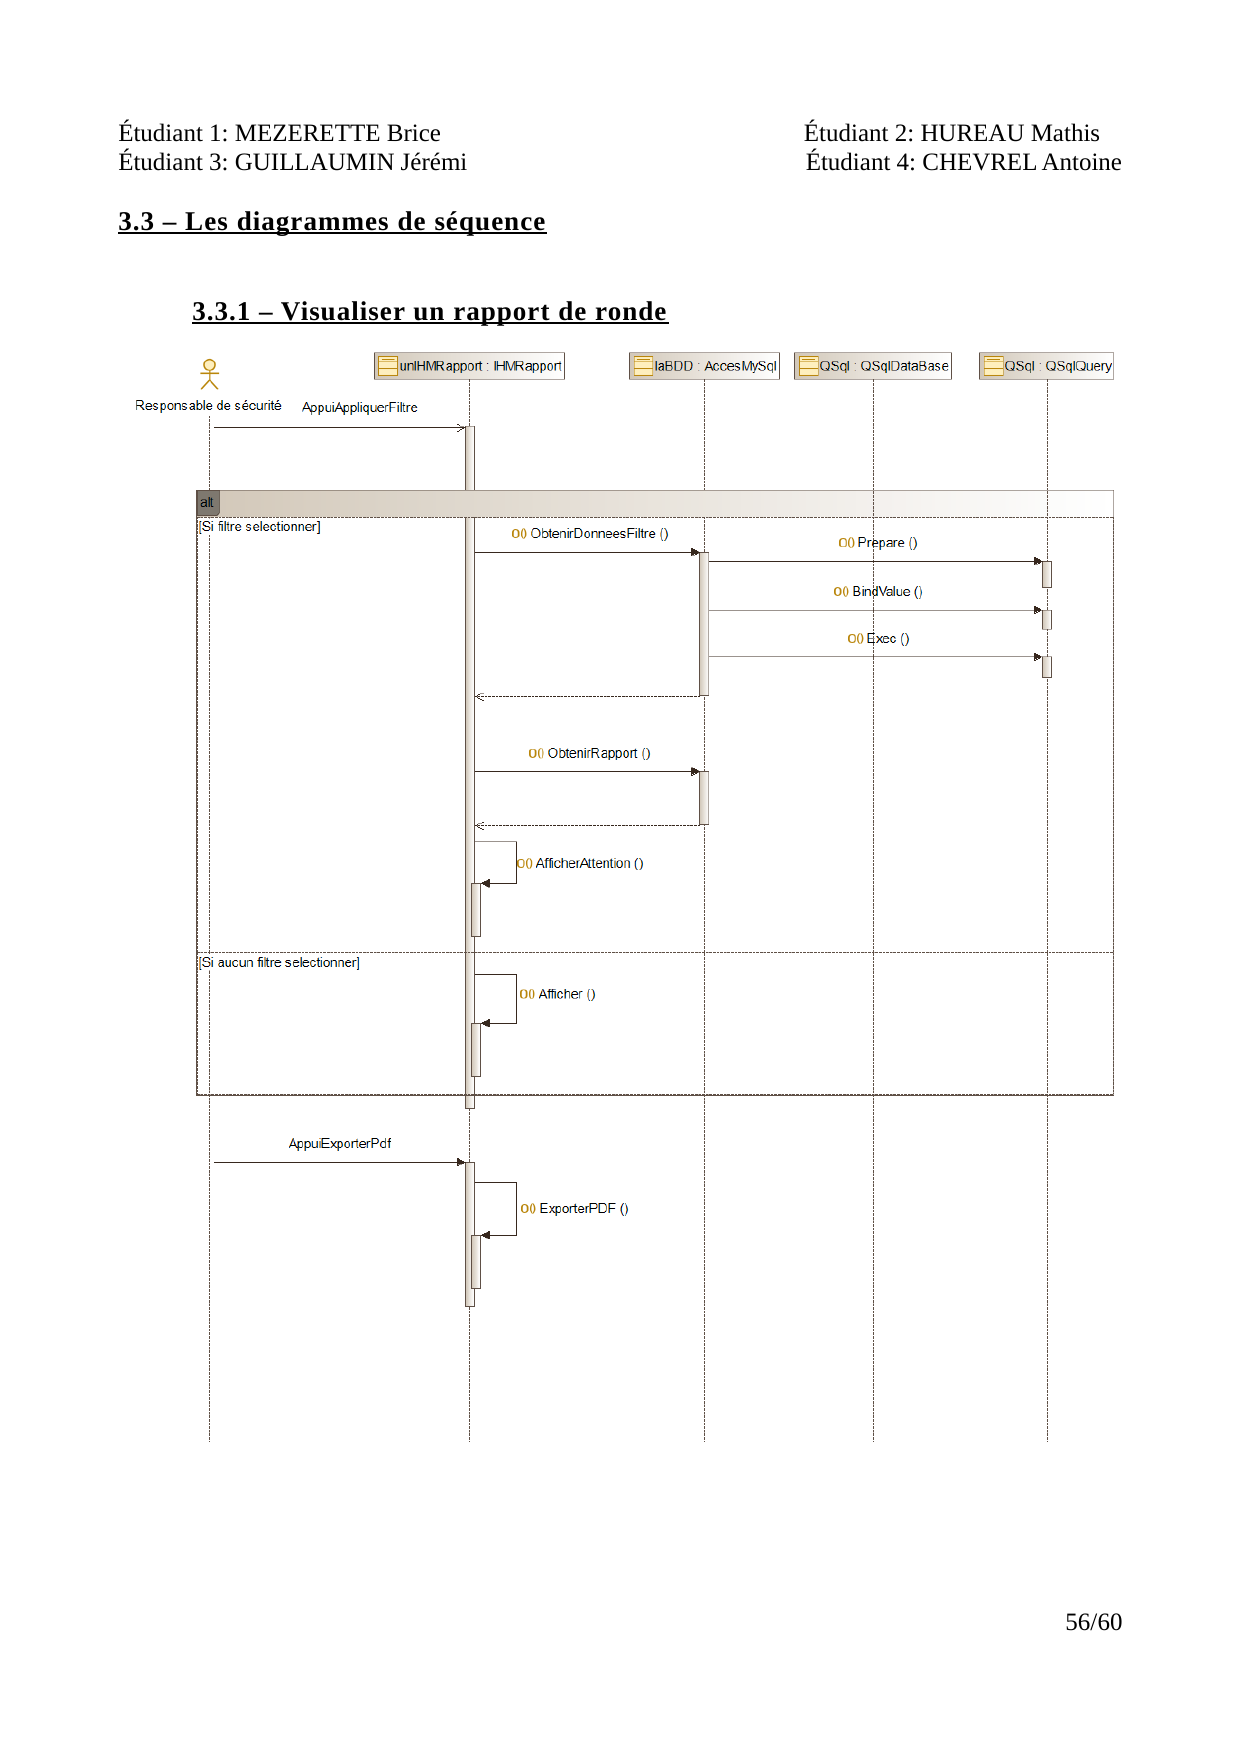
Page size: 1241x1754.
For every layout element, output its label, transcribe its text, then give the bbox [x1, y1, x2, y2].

subtitle 3.3 – Les diagrammes de séquence [118, 205, 1122, 236]
text 3.3.1 – Visualiser un rapport de ronde [118, 295, 1122, 326]
picture [118, 344, 1123, 1451]
